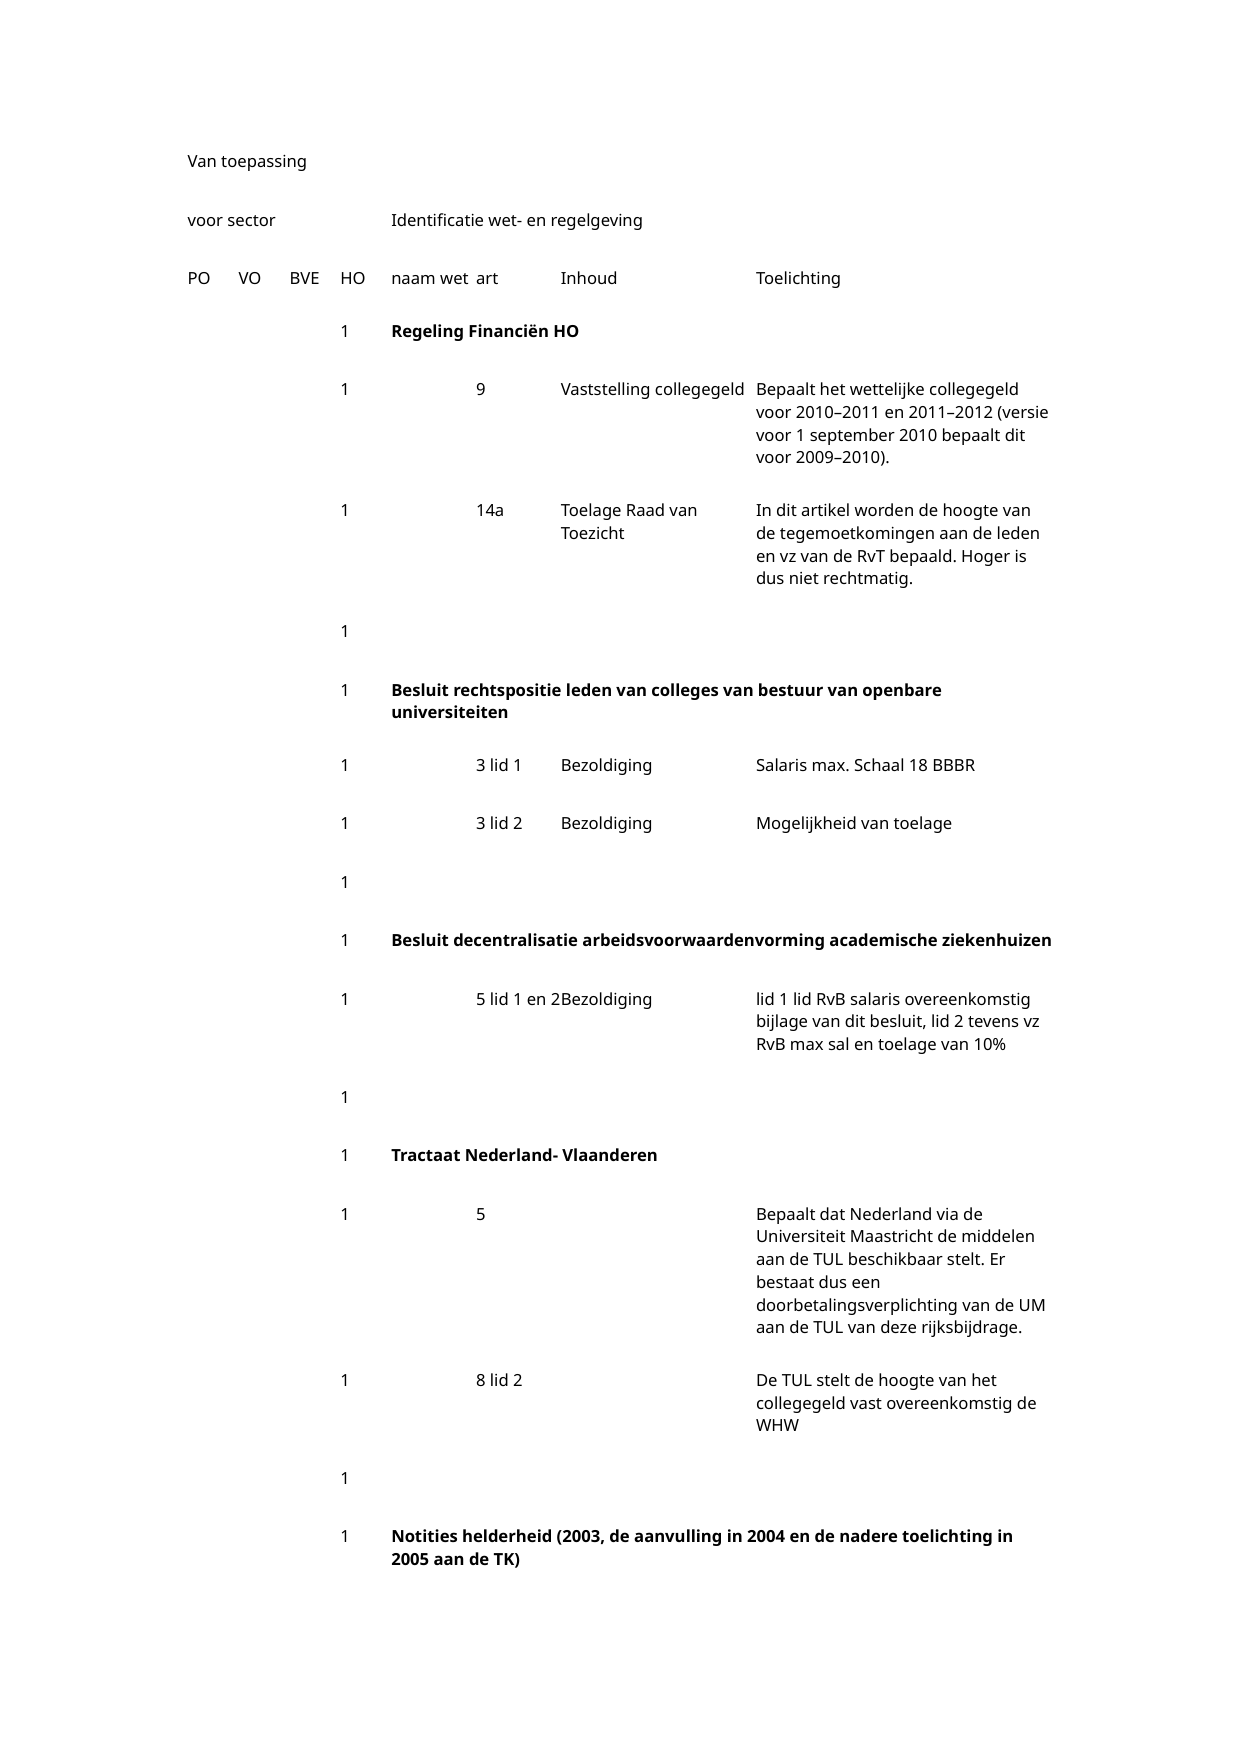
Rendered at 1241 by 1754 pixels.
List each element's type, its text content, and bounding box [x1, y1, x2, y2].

table_cell [476, 1467, 561, 1525]
table_cell [188, 1085, 238, 1144]
table_cell 3 lid 1 [476, 754, 561, 812]
table_cell 1 [340, 1369, 391, 1467]
table_cell [238, 320, 289, 378]
table_cell [289, 678, 340, 753]
table_cell Identificatie wet- en regelgeving [391, 209, 756, 267]
table_cell Toelage Raad van Toezicht [561, 499, 756, 620]
table_cell 8 lid 2 [476, 1369, 561, 1467]
table_cell [188, 1144, 238, 1202]
table_cell Besluit rechtspositie leden van colleges van bestuur van openbare universiteiten [391, 678, 1053, 753]
table_cell 1 [340, 499, 391, 620]
table_cell [238, 754, 289, 812]
table_header [561, 150, 756, 208]
table_cell [756, 620, 1053, 678]
table_cell art [476, 267, 561, 319]
table_cell [756, 209, 1053, 267]
table_cell [289, 1467, 340, 1525]
table_cell 14a [476, 499, 561, 620]
table_cell Vaststelling collegegeld [561, 378, 756, 499]
table_header [476, 150, 561, 208]
table_cell [188, 1369, 238, 1467]
table_cell [289, 929, 340, 987]
table_header [756, 150, 1053, 208]
table_cell 1 [340, 1085, 391, 1144]
table_cell [188, 929, 238, 987]
table_cell [289, 620, 340, 678]
table_cell [238, 870, 289, 929]
table_cell [756, 870, 1053, 929]
table_cell [289, 499, 340, 620]
table_cell [391, 1202, 476, 1368]
table_header [391, 150, 476, 208]
table_cell [238, 1144, 289, 1202]
table_cell [289, 870, 340, 929]
table_cell 5 [476, 1202, 561, 1368]
table_cell [391, 1085, 476, 1144]
table_cell 1 [340, 1467, 391, 1525]
table_cell naam wet [391, 267, 476, 319]
table_cell [238, 499, 289, 620]
table_cell [289, 754, 340, 812]
table_cell Tractaat Nederland- Vlaanderen [391, 1144, 756, 1202]
table_cell [238, 929, 289, 987]
table_cell [188, 754, 238, 812]
table_cell VO [238, 267, 289, 319]
table_cell 1 [340, 1144, 391, 1202]
table_cell [561, 1202, 756, 1368]
table_cell 1 [340, 620, 391, 678]
table_cell [391, 499, 476, 620]
table_cell Salaris max. Schaal 18 BBBR [756, 754, 1053, 812]
table_cell [188, 320, 238, 378]
table_cell 9 [476, 378, 561, 499]
table_cell [188, 499, 238, 620]
table_cell 1 [340, 929, 391, 987]
table_cell 3 lid 2 [476, 812, 561, 870]
table_cell Bepaalt dat Nederland via de Universiteit Maastricht de middelen aan de TUL beschikbaar stelt. Er bestaat dus een doorbetalingsverplichting van de UM aan de TUL van deze rijksbijdrage. [756, 1202, 1053, 1368]
table_cell [391, 378, 476, 499]
table_cell [476, 1085, 561, 1144]
table_cell 1 [340, 812, 391, 870]
table_cell [238, 1369, 289, 1467]
table_cell [188, 378, 238, 499]
table_cell 1 [340, 1525, 391, 1601]
table_cell [476, 870, 561, 929]
table_cell [238, 620, 289, 678]
table_cell [188, 678, 238, 753]
table_cell [289, 320, 340, 378]
table_cell [188, 1467, 238, 1525]
table_cell lid 1 lid RvB salaris overeenkomstig bijlage van dit besluit, lid 2 tevens vz RvB max sal en toelage van 10% [756, 987, 1053, 1085]
table_cell 1 [340, 378, 391, 499]
table_cell [238, 812, 289, 870]
table_cell [391, 812, 476, 870]
table_cell De TUL stelt de hoogte van het collegegeld vast overeenkomstig de WHW [756, 1369, 1053, 1467]
table_cell [188, 1202, 238, 1368]
table_cell Inhoud [561, 267, 756, 319]
table_cell Regeling Financiën HO [391, 320, 756, 378]
table_cell [391, 1467, 476, 1525]
table_cell HO [340, 267, 391, 319]
table_cell [561, 1369, 756, 1467]
table_cell [391, 754, 476, 812]
table_cell [238, 1467, 289, 1525]
table_cell [289, 1085, 340, 1144]
table_cell [238, 1525, 289, 1601]
table_cell [289, 1525, 340, 1601]
table_cell Besluit decentralisatie arbeidsvoorwaardenvorming academische ziekenhuizen [391, 929, 1053, 987]
table_cell BVE [289, 267, 340, 319]
table_cell 1 [340, 1202, 391, 1368]
table_cell voor sector [188, 209, 340, 267]
table_cell [561, 620, 756, 678]
table_cell 1 [340, 870, 391, 929]
table_cell [188, 812, 238, 870]
table_cell [188, 620, 238, 678]
table_cell [188, 987, 238, 1085]
table_cell PO [188, 267, 238, 319]
table_cell [289, 812, 340, 870]
table_cell [756, 1467, 1053, 1525]
table_cell Bezoldiging [561, 987, 756, 1085]
table_cell [238, 987, 289, 1085]
table_cell Bepaalt het wettelijke collegegeld voor 2010–2011 en 2011–2012 (versie voor 1 september 2010 bepaalt dit voor 2009–2010). [756, 378, 1053, 499]
table_cell [561, 870, 756, 929]
table_cell [756, 1085, 1053, 1144]
table_cell [289, 1369, 340, 1467]
table_cell [238, 678, 289, 753]
table_header Van toepassing [188, 150, 391, 208]
table_cell 1 [340, 320, 391, 378]
table_cell 1 [340, 754, 391, 812]
table_cell Mogelijkheid van toelage [756, 812, 1053, 870]
table_cell [188, 870, 238, 929]
table_cell [391, 987, 476, 1085]
table_cell 5 lid 1 en 2 [476, 987, 561, 1085]
table_cell [391, 620, 476, 678]
table_cell [289, 378, 340, 499]
table_cell [289, 987, 340, 1085]
table_cell Bezoldiging [561, 754, 756, 812]
table_cell [391, 870, 476, 929]
table_cell [238, 378, 289, 499]
table_cell [391, 1369, 476, 1467]
table_cell [340, 209, 391, 267]
table_cell [561, 1085, 756, 1144]
table_cell [756, 1144, 1053, 1202]
table_cell [289, 1144, 340, 1202]
table_cell [756, 320, 1053, 378]
table_cell Toelichting [756, 267, 1053, 319]
table_cell 1 [340, 678, 391, 753]
table_cell [561, 1467, 756, 1525]
table_cell [188, 1525, 238, 1601]
table_cell [476, 620, 561, 678]
table_cell [238, 1202, 289, 1368]
table_cell Notities helderheid (2003, de aanvulling in 2004 en de nadere toelichting in 2005 aan de TK) [391, 1525, 1053, 1601]
table_cell In dit artikel worden de hoogte van de tegemoetkomingen aan de leden en vz van de RvT bepaald. Hoger is dus niet rechtmatig. [756, 499, 1053, 620]
table_cell 1 [340, 987, 391, 1085]
table_cell [289, 1202, 340, 1368]
table_cell Bezoldiging [561, 812, 756, 870]
table_cell [238, 1085, 289, 1144]
